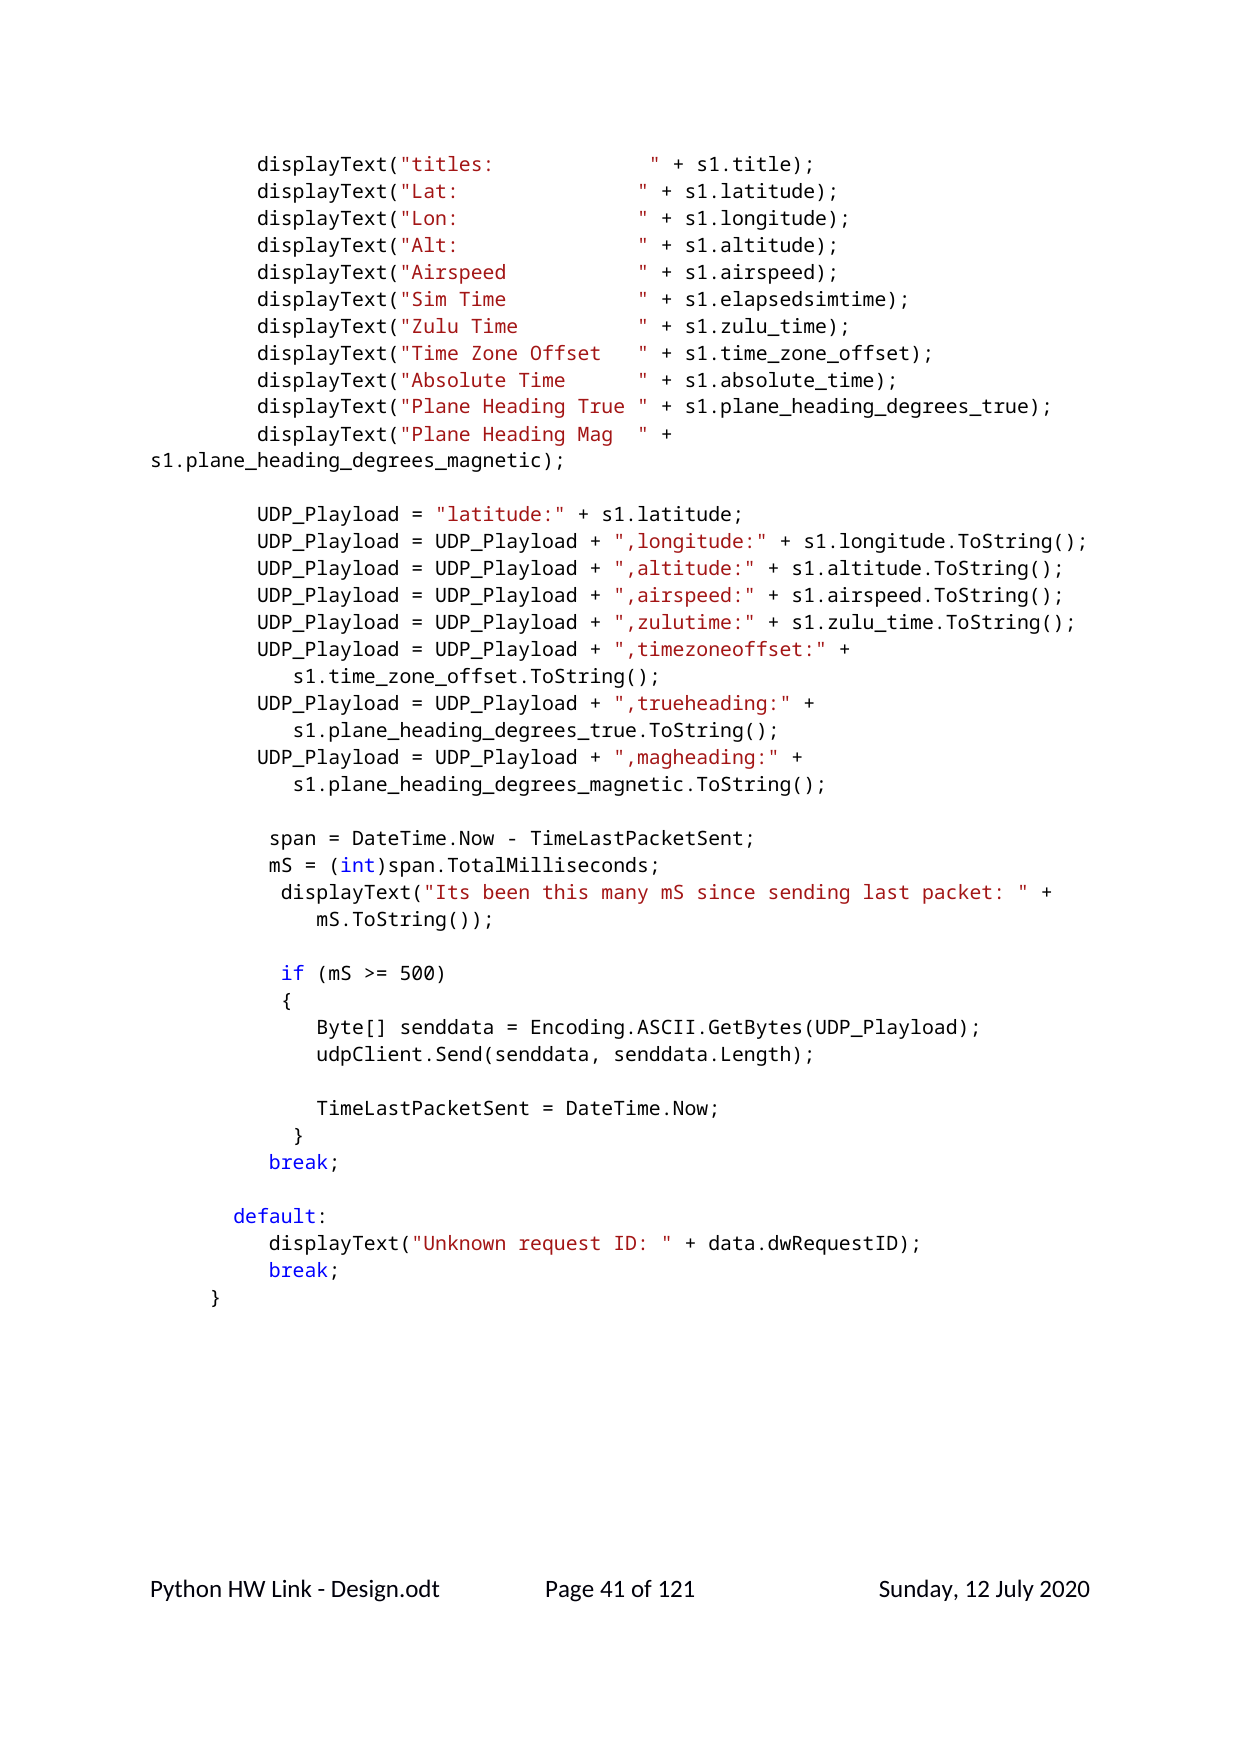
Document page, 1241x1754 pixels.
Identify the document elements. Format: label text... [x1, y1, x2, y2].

text TimeLastPacketSent = DateTime.Now; [150, 1094, 1090, 1121]
text displayText("Its been this many mS since sending last packet: " + [150, 878, 1090, 905]
text displayText("Zulu Time " + s1.zulu_time); [150, 312, 1090, 339]
text displayText("Alt: " + s1.altitude); [150, 231, 1090, 258]
text displayText("Plane Heading True " + s1.plane_heading_degrees_true); [150, 393, 1090, 420]
text displayText("Lon: " + s1.longitude); [150, 204, 1090, 231]
text UDP_Playload = UDP_Playload + ",timezoneoffset:" + [150, 636, 1090, 663]
text s1.plane_heading_degrees_magnetic.ToString(); [150, 771, 1090, 797]
text default: [150, 1202, 1090, 1229]
text displayText("Unknown request ID: " + data.dwRequestID); [150, 1229, 1090, 1256]
text span = DateTime.Now - TimeLastPacketSent; [150, 824, 1090, 851]
text { [150, 986, 1090, 1013]
text UDP_Playload = UDP_Playload + ",airspeed:" + s1.airspeed.ToString(); [150, 582, 1090, 609]
text break; [150, 1256, 1090, 1283]
text } [150, 1121, 1090, 1148]
text displayText("Absolute Time " + s1.absolute_time); [150, 366, 1090, 393]
text UDP_Playload = UDP_Playload + ",longitude:" + s1.longitude.ToString(); [150, 528, 1090, 555]
text UDP_Playload = UDP_Playload + ",zulutime:" + s1.zulu_time.ToString(); [150, 609, 1090, 636]
text udpClient.Send(senddata, senddata.Length); [150, 1040, 1090, 1067]
text displayText("titles: " + s1.title); [150, 150, 1090, 177]
text s1.time_zone_offset.ToString(); [150, 663, 1090, 689]
text s1.plane_heading_degrees_true.ToString(); [150, 717, 1090, 743]
text UDP_Playload = "latitude:" + s1.latitude; [150, 501, 1090, 528]
text Byte[] senddata = Encoding.ASCII.GetBytes(UDP_Playload); [150, 1013, 1090, 1040]
text mS = (int)span.TotalMilliseconds; [150, 851, 1090, 878]
text if (mS >= 500) [150, 959, 1090, 986]
text displayText("Time Zone Offset " + s1.time_zone_offset); [150, 339, 1090, 366]
text break; [150, 1148, 1090, 1175]
text UDP_Playload = UDP_Playload + ",altitude:" + s1.altitude.ToString(); [150, 555, 1090, 582]
text } [150, 1283, 1090, 1310]
text displayText("Sim Time " + s1.elapsedsimtime); [150, 285, 1090, 312]
text displayText("Airspeed " + s1.airspeed); [150, 258, 1090, 285]
text displayText("Lat: " + s1.latitude); [150, 177, 1090, 204]
text displayText("Plane Heading Mag " + s1.plane_heading_degrees_magnetic); [150, 420, 1090, 474]
text UDP_Playload = UDP_Playload + ",magheading:" + [150, 743, 1090, 771]
text UDP_Playload = UDP_Playload + ",trueheading:" + [150, 689, 1090, 717]
text mS.ToString()); [150, 905, 1090, 932]
